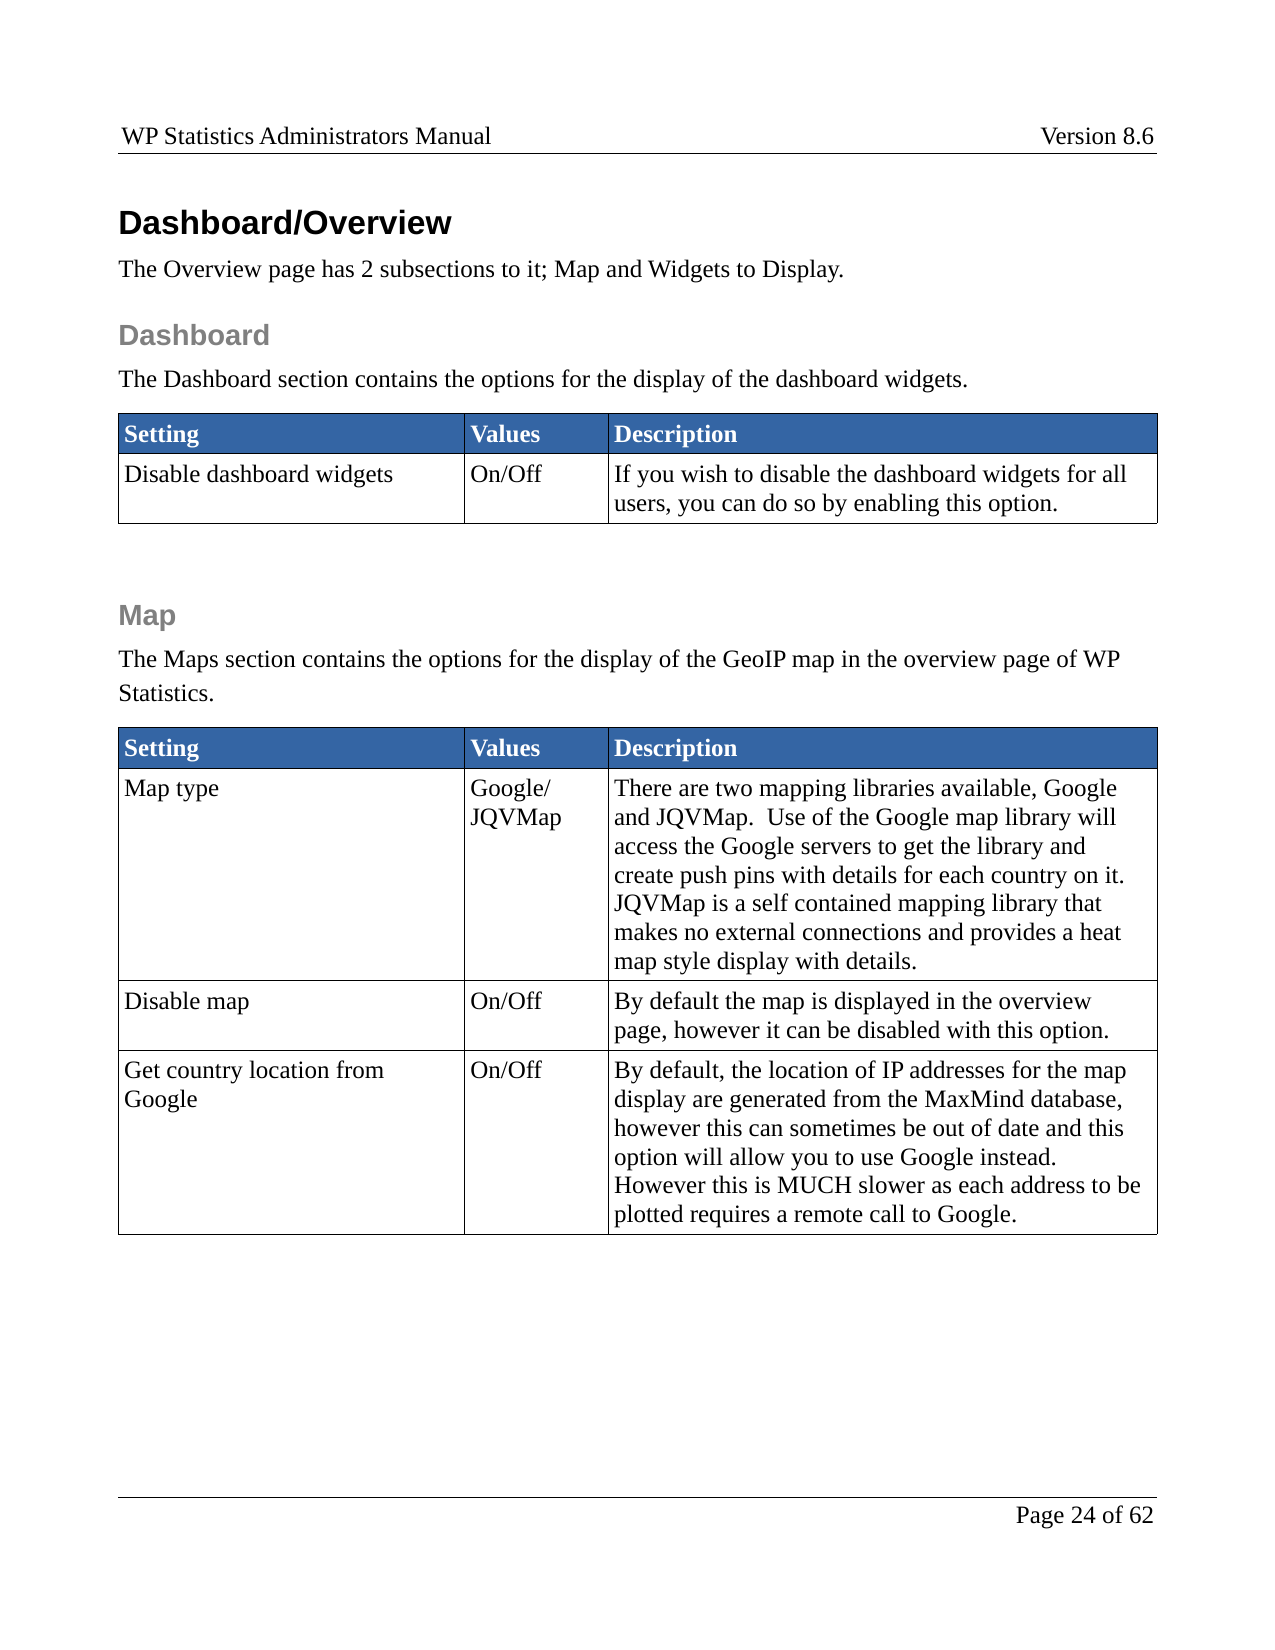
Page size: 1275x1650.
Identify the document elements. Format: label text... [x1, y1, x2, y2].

table_header Setting [119, 728, 464, 768]
table_cell Get country location from Google [119, 1051, 464, 1233]
text The Dashboard section contains the options for the display of the dashboard widgets. [118, 364, 1157, 393]
text The Overview page has 2 subsections to it; Map and Widgets to Display. [118, 254, 1157, 283]
table_cell By default the map is displayed in the overview page, however it can be disabled with this option. [609, 981, 1157, 1049]
table_header Values [465, 728, 608, 768]
table_cell Disable map [119, 981, 464, 1049]
table_header Description [609, 728, 1157, 768]
subtitle Map [118, 598, 1157, 631]
table_header Values [465, 414, 608, 453]
table_cell On/Off [465, 981, 608, 1049]
text The Maps section contains the options for the display of the GeoIP map in the overview page of WP Statistics. [118, 644, 1157, 707]
table_cell If you wish to disable the dashboard widgets for all users, you can do so by enabling this option. [609, 454, 1157, 522]
subtitle Dashboard [118, 318, 1157, 351]
table_header Setting [119, 414, 464, 453]
table_cell By default, the location of IP addresses for the map display are generated from the MaxMind database, however this can sometimes be out of date and this option will allow you to use Google instead. However this is MUCH slower as each address to be plotted requires a remote call to Google. [609, 1051, 1157, 1233]
subtitle Dashboard/Overview [118, 203, 1157, 242]
table_cell On/Off [465, 454, 608, 522]
table_header Description [609, 414, 1157, 453]
table_cell Map type [119, 769, 464, 980]
table_cell Google/ JQVMap [465, 769, 608, 980]
table_cell Disable dashboard widgets [119, 454, 464, 522]
table_cell There are two mapping libraries available, Google and JQVMap. Use of the Google map library will access the Google servers to get the library and create push pins with details for each country on it. JQVMap is a self contained mapping library that makes no external connections and provides a heat map style display with details. [609, 769, 1157, 980]
table_cell On/Off [465, 1051, 608, 1233]
